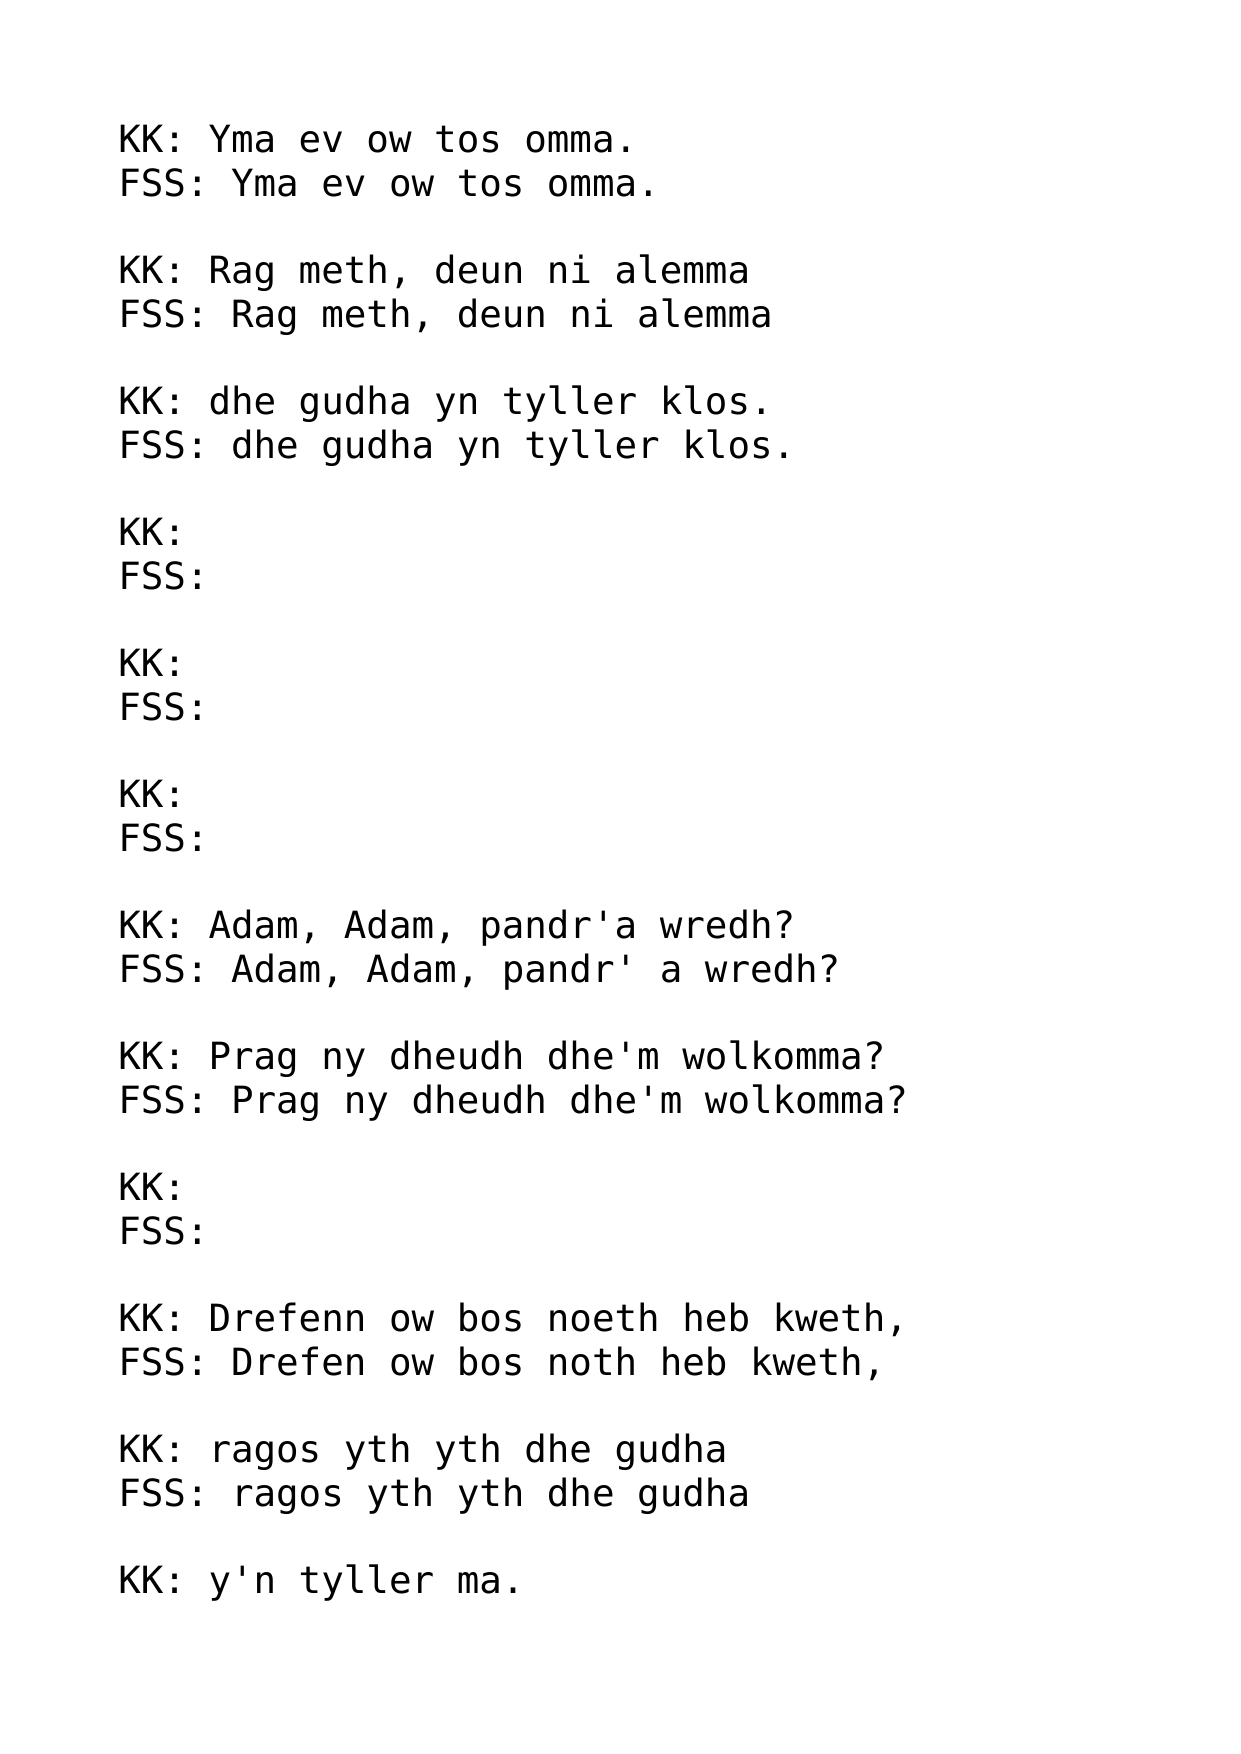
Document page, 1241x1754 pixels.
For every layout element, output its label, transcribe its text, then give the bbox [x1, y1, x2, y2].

text FSS: dhe gudha yn tyller klos. [118, 424, 1122, 467]
text FSS: Drefen ow bos noth heb kweth, [118, 1340, 1122, 1384]
text FSS: [118, 816, 1122, 860]
text KK: Adam, Adam, pandr'a wredh? [118, 904, 1122, 947]
text KK: [118, 511, 1122, 554]
text FSS: ragos yth yth dhe gudha [118, 1471, 1122, 1515]
text FSS: [118, 686, 1122, 729]
text KK: Rag meth, deun ni alemma [118, 249, 1122, 293]
text FSS: [118, 1209, 1122, 1253]
text KK: [118, 642, 1122, 686]
text KK: [118, 773, 1122, 816]
text KK: Yma ev ow tos omma. [118, 118, 1122, 162]
text KK: dhe gudha yn tyller klos. [118, 380, 1122, 424]
text KK: ragos yth yth dhe gudha [118, 1427, 1122, 1471]
text FSS: [118, 554, 1122, 598]
text KK: y'n tyller ma. [118, 1558, 1122, 1602]
text FSS: Yma ev ow tos omma. [118, 162, 1122, 205]
text KK: Prag ny dheudh dhe'm wolkomma? [118, 1035, 1122, 1078]
text FSS: Adam, Adam, pandr' a wredh? [118, 947, 1122, 991]
text FSS: Rag meth, deun ni alemma [118, 293, 1122, 336]
text FSS: Prag ny dheudh dhe'm wolkomma? [118, 1078, 1122, 1122]
text KK: Drefenn ow bos noeth heb kweth, [118, 1297, 1122, 1340]
text KK: [118, 1166, 1122, 1209]
